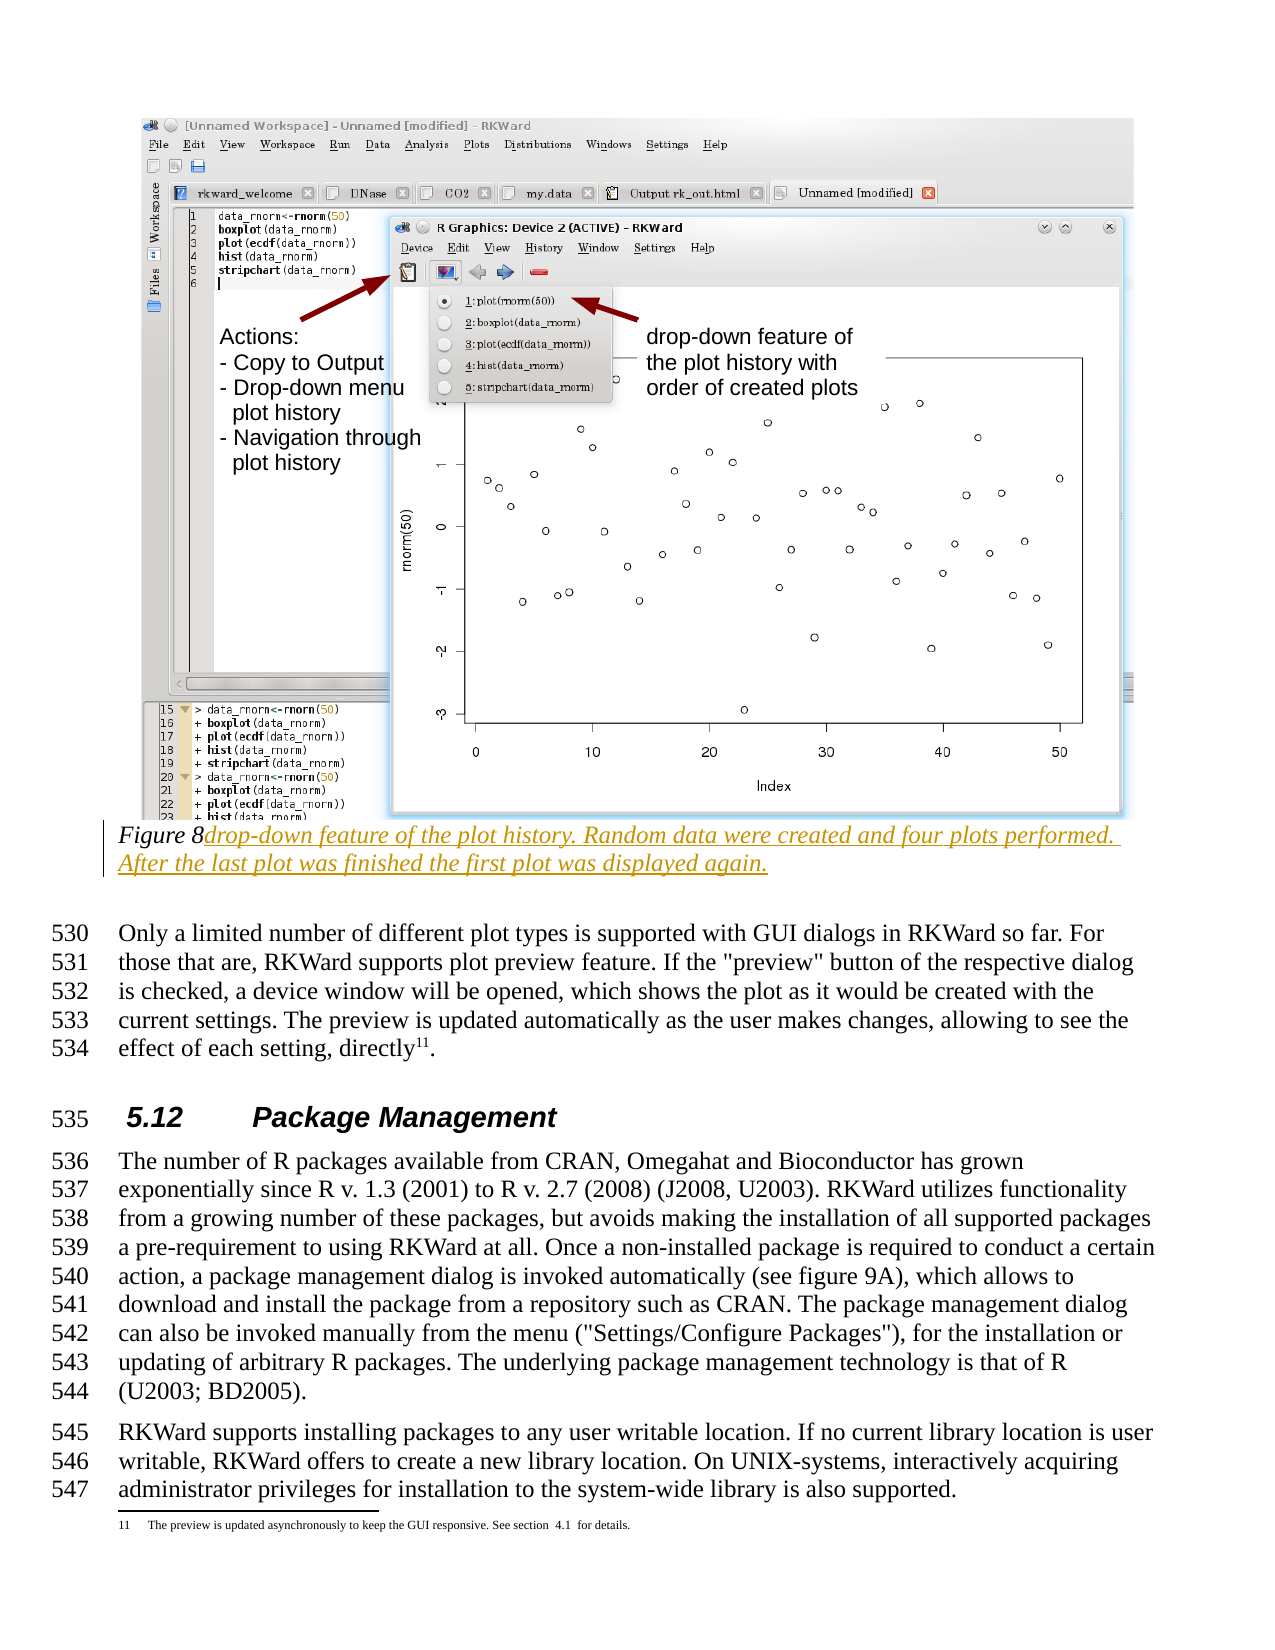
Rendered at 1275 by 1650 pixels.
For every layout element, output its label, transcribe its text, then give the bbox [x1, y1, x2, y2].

text Figure 8drop-down feature of the plot history. Random data were created and four plots performed. After the last plot was finished the first plot was displayed again. [118, 131, 1157, 877]
text The number of R packages available from CRAN, Omegahat and Bioconductor has grown exponentially since R v. 1.3 (2001) to R v. 2.7 (2008) (J2008, U2003). RKWard utilizes functionality from a growing number of these packages, but avoids making the installation of all supported packages a pre-requirement to using RKWard at all. Once a non-installed package is required to conduct a certain action, a package management dialog is invoked automatically (see figure 9A), which allows to download and install the package from a repository such as CRAN. The package management dialog can also be invoked manually from the menu ("Settings/Configure Packages"), for the installation or updating of arbitrary R packages. The underlying package management technology is that of R (U2003; BD2005). [118, 1146, 1157, 1404]
subtitle Package Management [118, 1100, 1157, 1133]
text The preview is updated asynchronously to keep the GUI responsive. See section 4.1 for details. [118, 1517, 1157, 1532]
text RKWard supports installing packages to any user writable location. If no current library location is user writable, RKWard offers to create a new library location. On UNIX-systems, interactively acquiring administrator privileges for installation to the system-wide library is also supported. [118, 1417, 1157, 1503]
text Only a limited number of different plot types is supported with GUI dialogs in RKWard so far. For those that are, RKWard supports plot preview feature. If the "preview" button of the respective dialog is checked, a device window will be opened, which shows the plot as it would be created with the current settings. The preview is updated automatically as the user makes changes, allowing to see the effect of each setting, directly. [118, 918, 1157, 1062]
